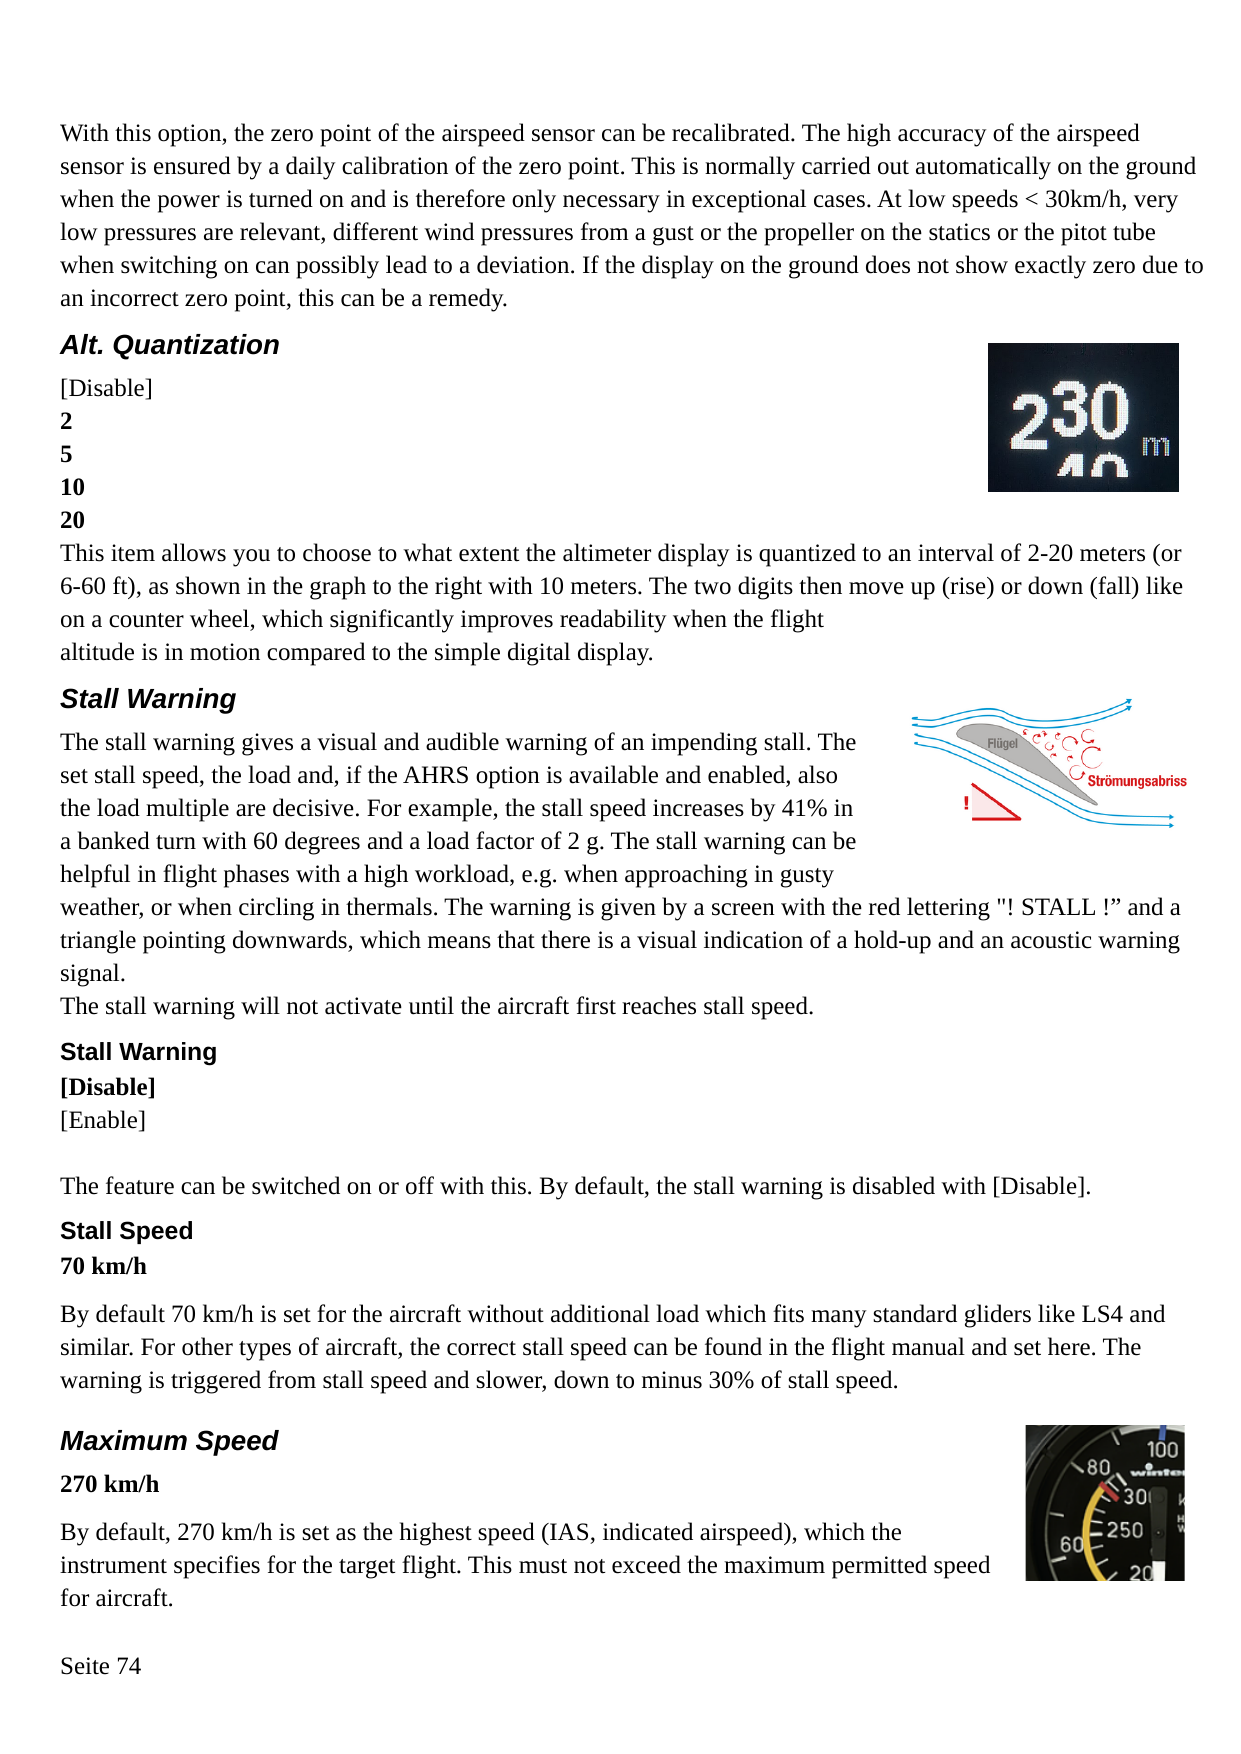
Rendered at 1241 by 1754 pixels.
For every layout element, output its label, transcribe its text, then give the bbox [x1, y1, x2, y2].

subtitle Stall Warning [60, 1037, 1207, 1065]
subtitle Stall Warning [60, 683, 902, 715]
text This item allows you to choose to what extent the altimeter display is quantized to an interval of 2-20 meters (or 6-60 ft), as shown in the graph to the right with 10 meters. The two digits then move up (rise) or down (fall) like on a counter wheel, which significantly improves readability when the flight altitude is in motion compared to the simple digital display. [60, 538, 1207, 666]
text 70 km/h [60, 1251, 1207, 1280]
subtitle Alt. Quantization [60, 329, 1207, 361]
text 20 [60, 505, 1207, 534]
text With this option, the zero point of the airspeed sensor can be recalibrated. The high accuracy of the airspeed sensor is ensured by a daily calibration of the zero point. This is normally carried out automatically on the ground when the power is turned on and is therefore only necessary in exceptional cases. At low speeds < 30km/h, very low pressures are relevant, different wind pressures from a gust or the propeller on the statics or the pitot tube when switching on can possibly lead to a deviation. If the display on the ground does not show exactly zero due to an incorrect zero point, this can be a remedy. [60, 118, 1207, 312]
subtitle [1185, 1425, 1207, 1457]
text [1179, 373, 1207, 402]
text 270 km/h [60, 1469, 1025, 1498]
text [1179, 439, 1207, 468]
text [1179, 406, 1207, 435]
text [Disable] [60, 373, 988, 402]
picture [988, 343, 1179, 492]
picture [902, 668, 1202, 846]
text By default 70 km/h is set for the aircraft without additional load which fits many standard gliders like LS4 and similar. For other types of aircraft, the correct stall speed can be found in the flight manual and set here. The warning is triggered from stall speed and slower, down to minus 30% of stall speed. [60, 1299, 1207, 1393]
text 5 [60, 439, 988, 468]
text The stall warning gives a visual and audible warning of an impending stall. The set stall speed, the load and, if the AHRS option is available and enabled, also the load multiple are decisive. For example, the stall speed increases by 41% in a banked turn with 60 degrees and a load factor of 2 g. The stall warning can be helpful in flight phases with a high workload, e.g. when approaching in gusty weather, or when circling in thermals. The warning is given by a screen with the red lettering "! STALL !” and a triangle pointing downwards, which means that there is a visual indication of a hold-up and an acoustic warning signal. The stall warning will not activate until the aircraft first reaches stall speed. [60, 727, 1207, 1020]
subtitle Stall Speed [60, 1216, 1207, 1245]
text 2 [60, 406, 988, 435]
text 10 [60, 472, 1207, 501]
picture [1025, 1425, 1185, 1581]
subtitle Maximum Speed [60, 1425, 1025, 1457]
text The feature can be switched on or off with this. By default, the stall warning is disabled with [Disable]. [60, 1171, 1207, 1199]
text By default, 270 km/h is set as the highest speed (IAS, indicated airspeed), which the instrument specifies for the target flight. This must not exceed the maximum permitted speed for aircraft. [60, 1517, 1207, 1612]
text [1185, 1469, 1207, 1498]
text [Disable] [60, 1072, 1207, 1100]
text [Enable] [60, 1105, 1207, 1133]
